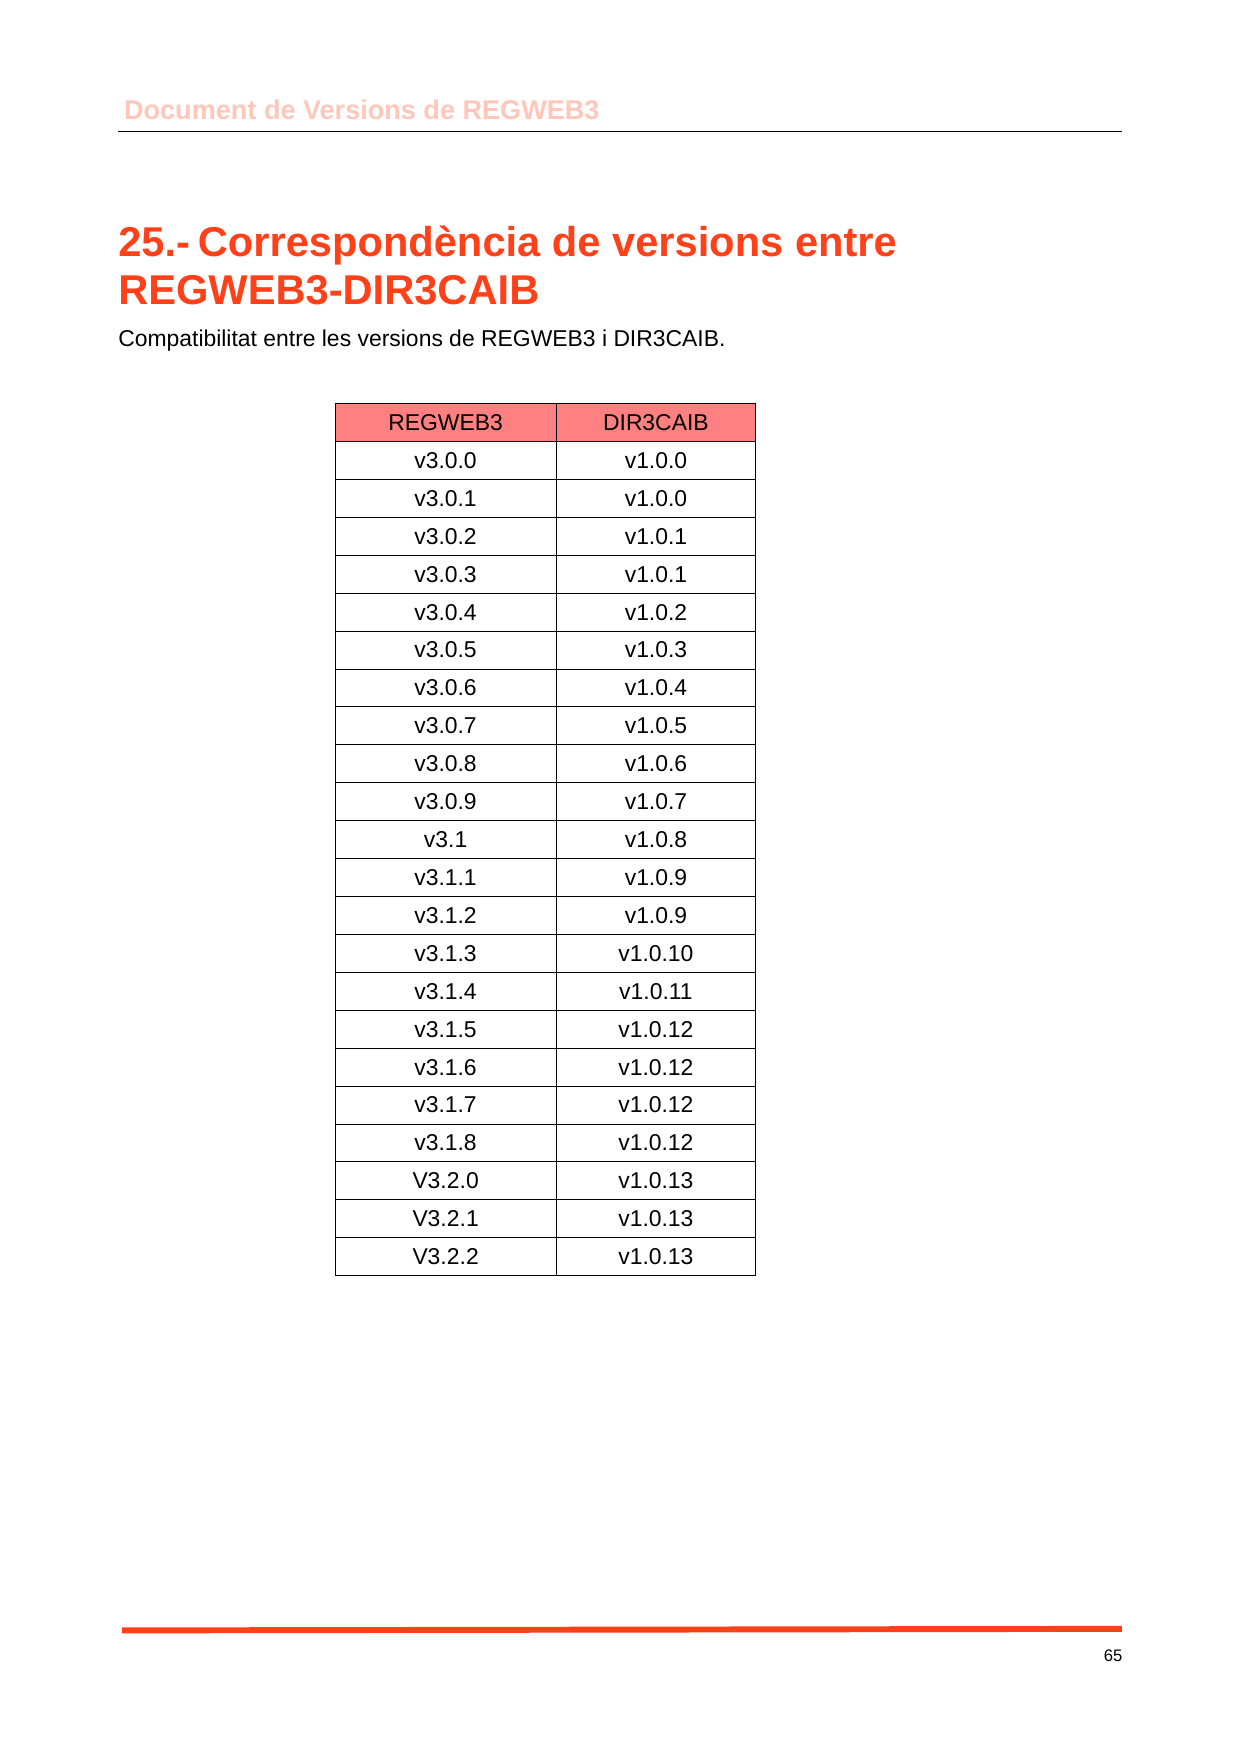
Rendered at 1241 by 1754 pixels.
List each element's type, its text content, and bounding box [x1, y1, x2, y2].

table_cell V3.2.0 [336, 1162, 556, 1199]
table_cell v1.0.12 [557, 1125, 755, 1161]
table_cell v1.0.1 [557, 518, 755, 555]
table_cell v3.0.9 [336, 783, 556, 820]
table_cell v3.0.7 [336, 707, 556, 744]
table_cell v3.1.8 [336, 1125, 556, 1161]
table_cell v1.0.11 [557, 973, 755, 1010]
table_cell v1.0.13 [557, 1238, 755, 1275]
table_cell v1.0.6 [557, 745, 755, 782]
table_cell v3.1.2 [336, 897, 556, 934]
table_cell v3.1.6 [336, 1049, 556, 1086]
table_cell v1.0.0 [557, 480, 755, 517]
table_cell v1.0.2 [557, 594, 755, 631]
table_cell v3.1.4 [336, 973, 556, 1010]
table_cell v1.0.1 [557, 556, 755, 593]
table_cell v3.1.7 [336, 1087, 556, 1123]
table_cell v1.0.0 [557, 442, 755, 479]
table_cell V3.2.1 [336, 1200, 556, 1237]
table_cell v3.0.4 [336, 594, 556, 631]
table_cell v1.0.9 [557, 897, 755, 934]
table_cell v1.0.9 [557, 859, 755, 896]
table_cell v1.0.3 [557, 632, 755, 668]
table_cell v3.0.3 [336, 556, 556, 593]
text Compatibilitat entre les versions de REGWEB3 i DIR3CAIB. [118, 325, 1122, 352]
table_cell v3.1.1 [336, 859, 556, 896]
table_cell v3.0.5 [336, 632, 556, 668]
table_cell v3.1.5 [336, 1011, 556, 1048]
table_cell V3.2.2 [336, 1238, 556, 1275]
table_cell v3.1.3 [336, 935, 556, 972]
table_cell v1.0.7 [557, 783, 755, 820]
table_cell v1.0.12 [557, 1011, 755, 1048]
subtitle Correspondència de versions entre REGWEB3-DIR3CAIB [118, 217, 1122, 313]
table_cell v1.0.8 [557, 821, 755, 858]
table_cell v3.0.0 [336, 442, 556, 479]
table_cell v3.0.8 [336, 745, 556, 782]
table_cell v3.0.2 [336, 518, 556, 555]
table_cell v1.0.5 [557, 707, 755, 744]
table_cell v1.0.13 [557, 1162, 755, 1199]
table_header DIR3CAIB [557, 404, 755, 441]
table_cell v1.0.12 [557, 1049, 755, 1086]
table_cell v1.0.13 [557, 1200, 755, 1237]
table_cell v1.0.4 [557, 670, 755, 706]
table_cell v1.0.10 [557, 935, 755, 972]
table_cell v1.0.12 [557, 1087, 755, 1123]
table_cell v3.0.6 [336, 670, 556, 706]
table_header REGWEB3 [336, 404, 556, 441]
table_cell v3.1 [336, 821, 556, 858]
table_cell v3.0.1 [336, 480, 556, 517]
